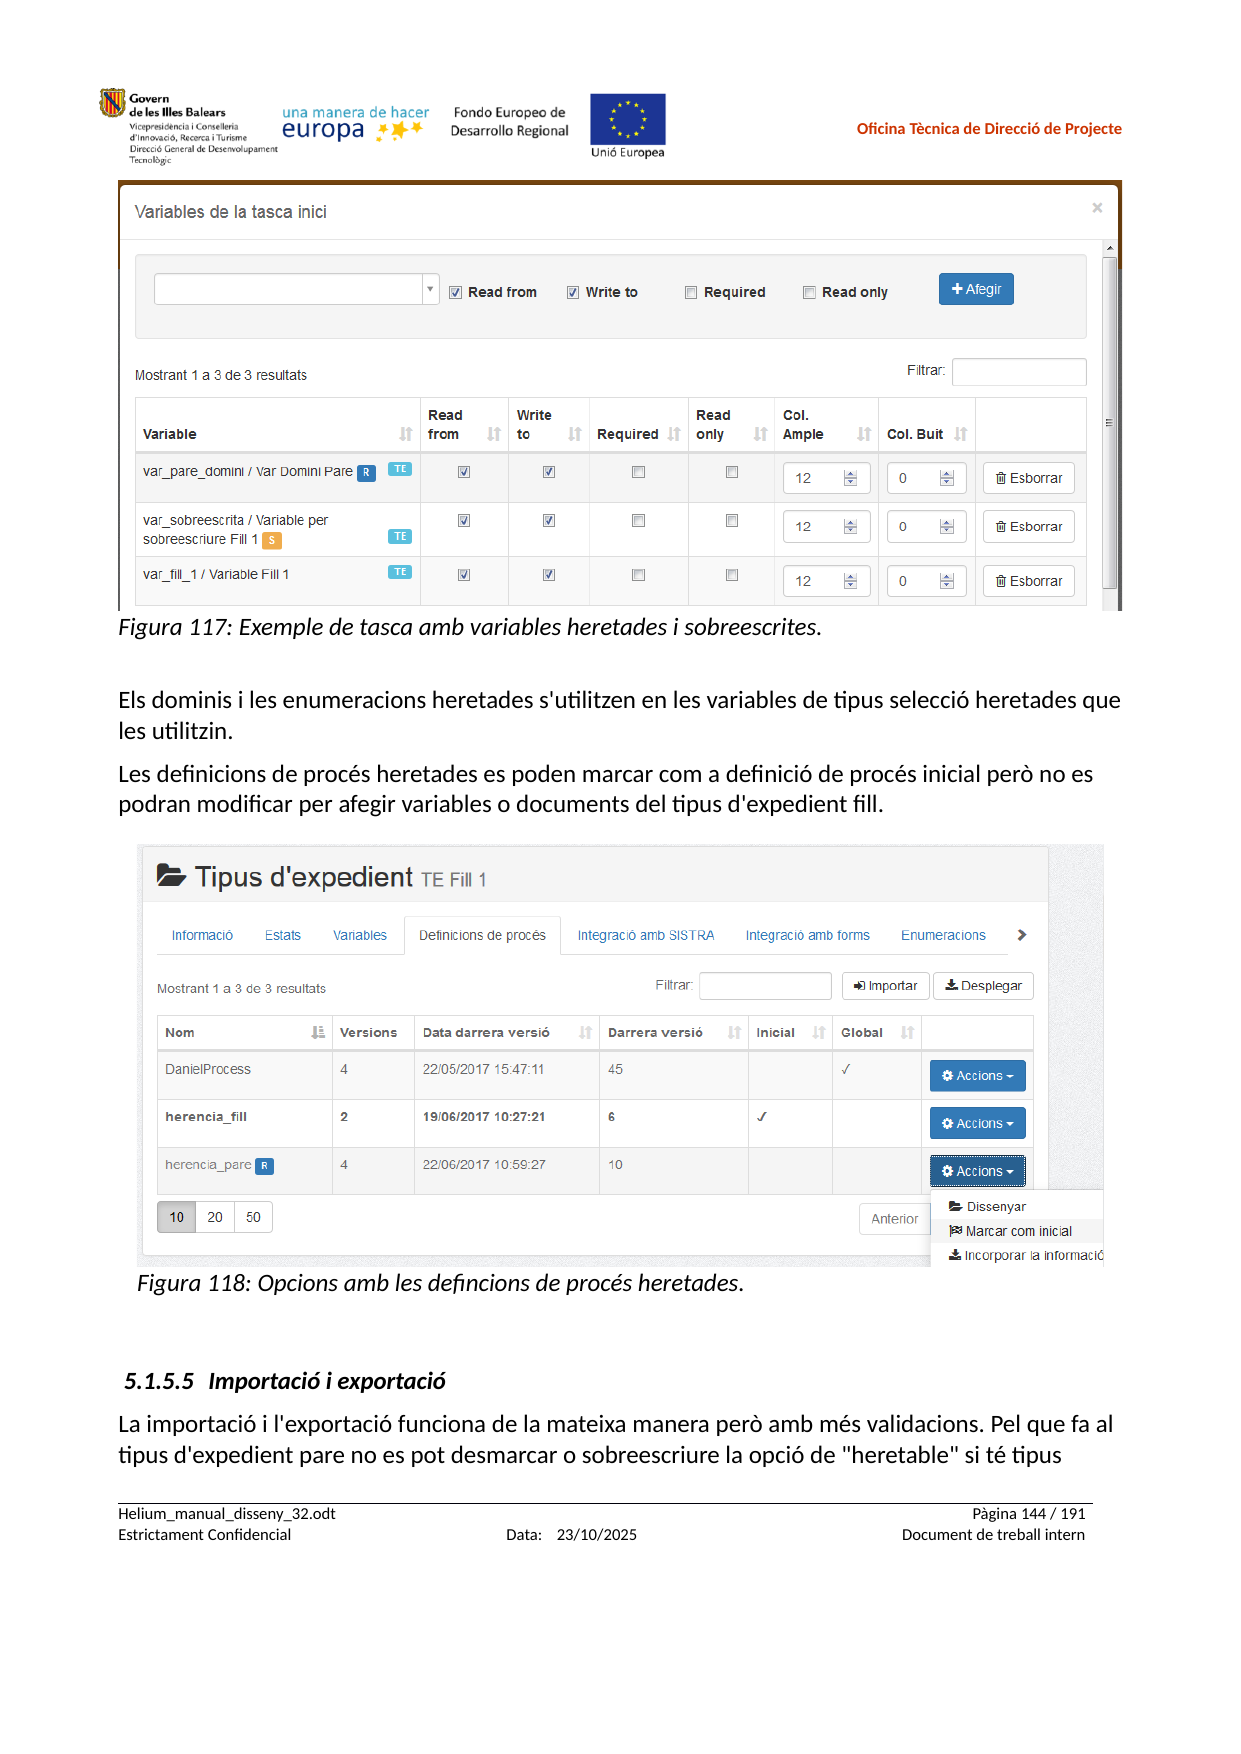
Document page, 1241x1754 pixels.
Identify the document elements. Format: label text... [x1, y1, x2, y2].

text La importació i l'exportació funciona de la mateixa manera però amb més validacions. Pel que fa al tipus d'expedient pare no es pot desmarcar o sobreescriure la opció de "heretable" si té tipus [118, 1408, 1122, 1469]
picture [118, 180, 1123, 611]
text Les definicions de procés heretades es poden marcar com a definició de procés inicial però no es podran modificar per afegir variables o documents del tipus d'expedient fill. [118, 758, 1122, 819]
picture [136, 844, 1104, 1267]
picture [99, 87, 668, 166]
text Els dominis i les enumeracions heretades s'utilitzen en les variables de tipus selecció heretades que les utilitzin. [118, 684, 1122, 746]
text Figura 117: Exemple de tasca amb variables heretades i sobreescrites. [118, 611, 1122, 641]
list Figura 118: Opcions amb les defincions de procés heretades. [137, 1267, 1103, 1297]
subtitle Importació i exportació [118, 1366, 1122, 1396]
